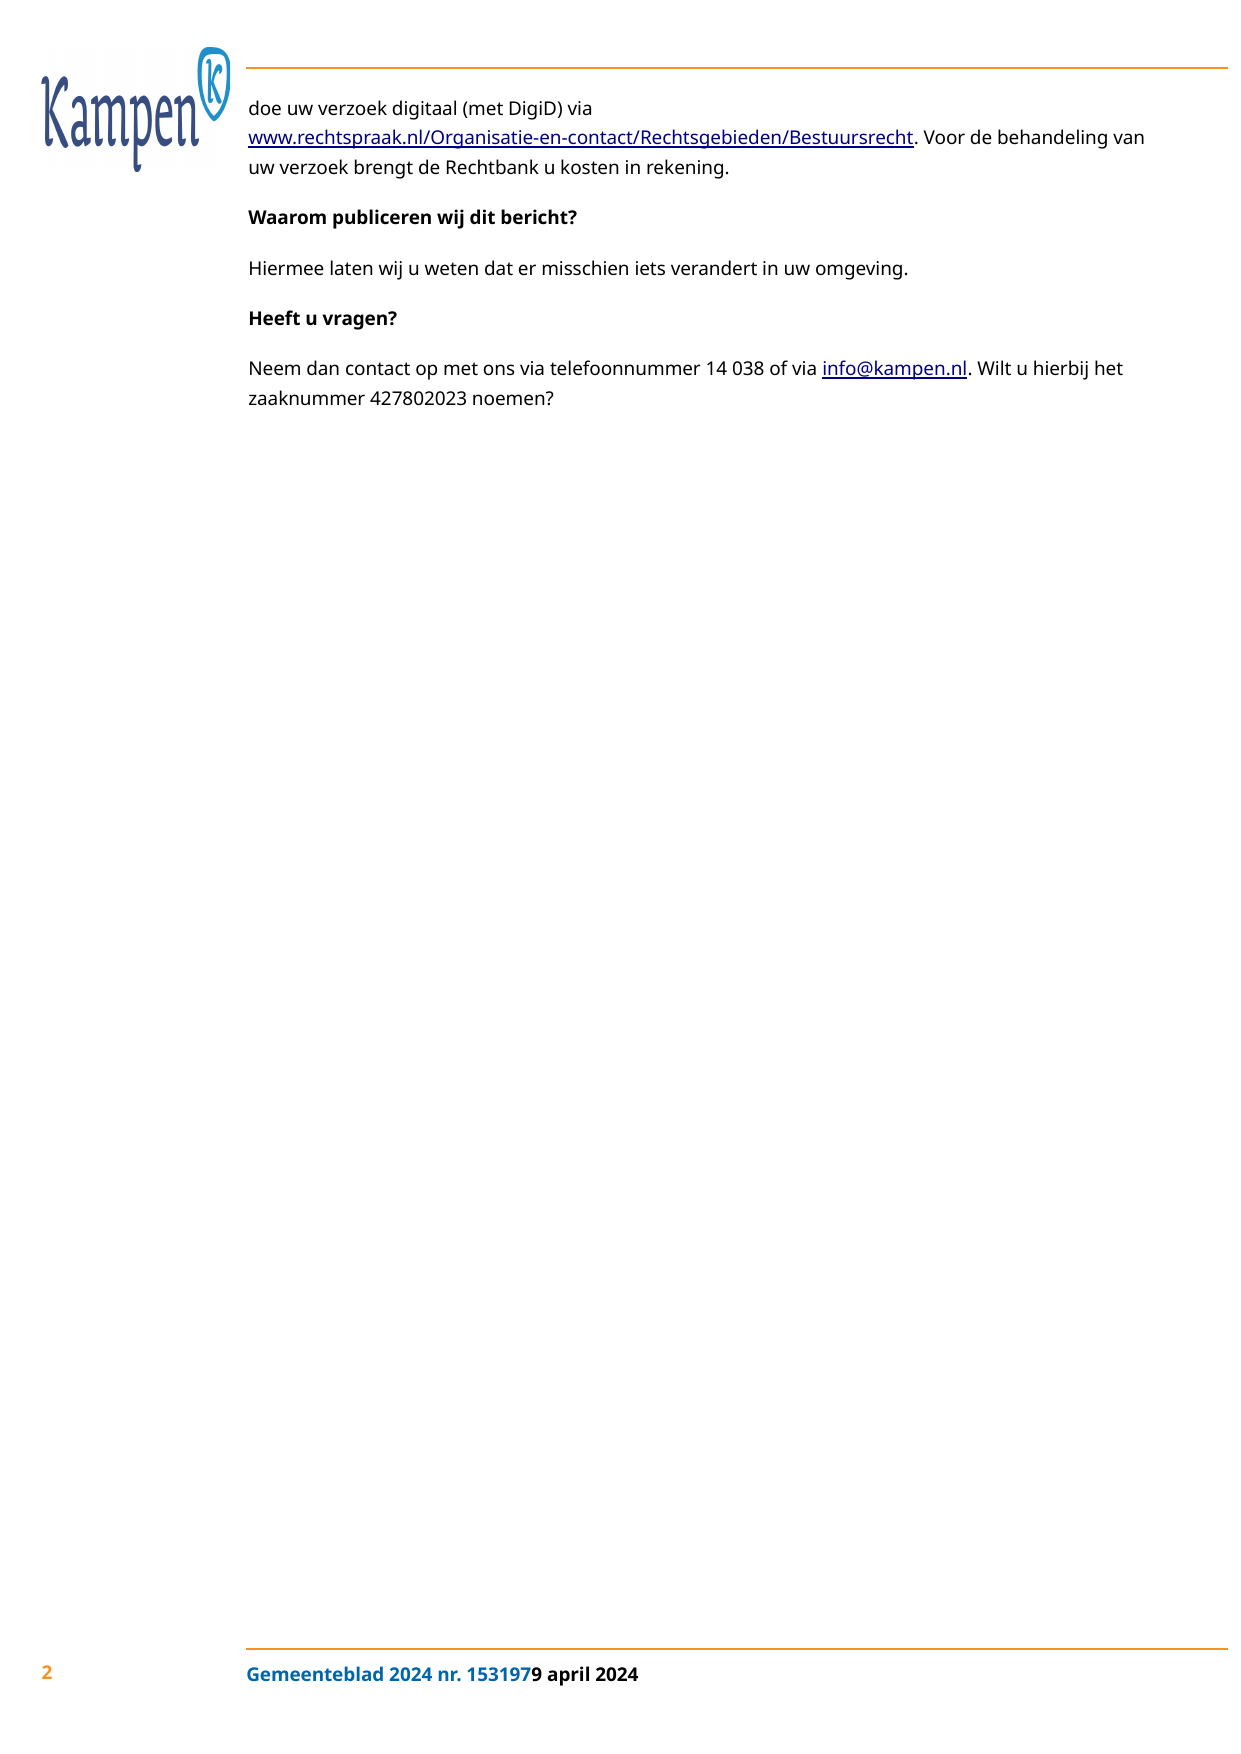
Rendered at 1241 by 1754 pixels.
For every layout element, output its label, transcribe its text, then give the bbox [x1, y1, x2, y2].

text Neem dan contact op met ons via telefoonnummer 14 038 of via info@kampen.nl. Wilt u hierbij het zaaknummer 427802023 noemen? [248, 356, 1152, 411]
text Heeft u vragen? [248, 305, 1152, 331]
picture [41, 47, 231, 172]
text Waarom publiceren wij dit bericht? [248, 204, 1152, 230]
text doe uw verzoek digitaal (met DigiD) via www.rechtspraak.nl/Organisatie-en-contact/Rechtsgebieden/Bestuursrecht. Voor de behandeling van uw verzoek brengt de Rechtbank u kosten in rekening. [248, 95, 1152, 180]
text Hiermee laten wij u weten dat er misschien iets verandert in uw omgeving. [248, 255, 1152, 281]
